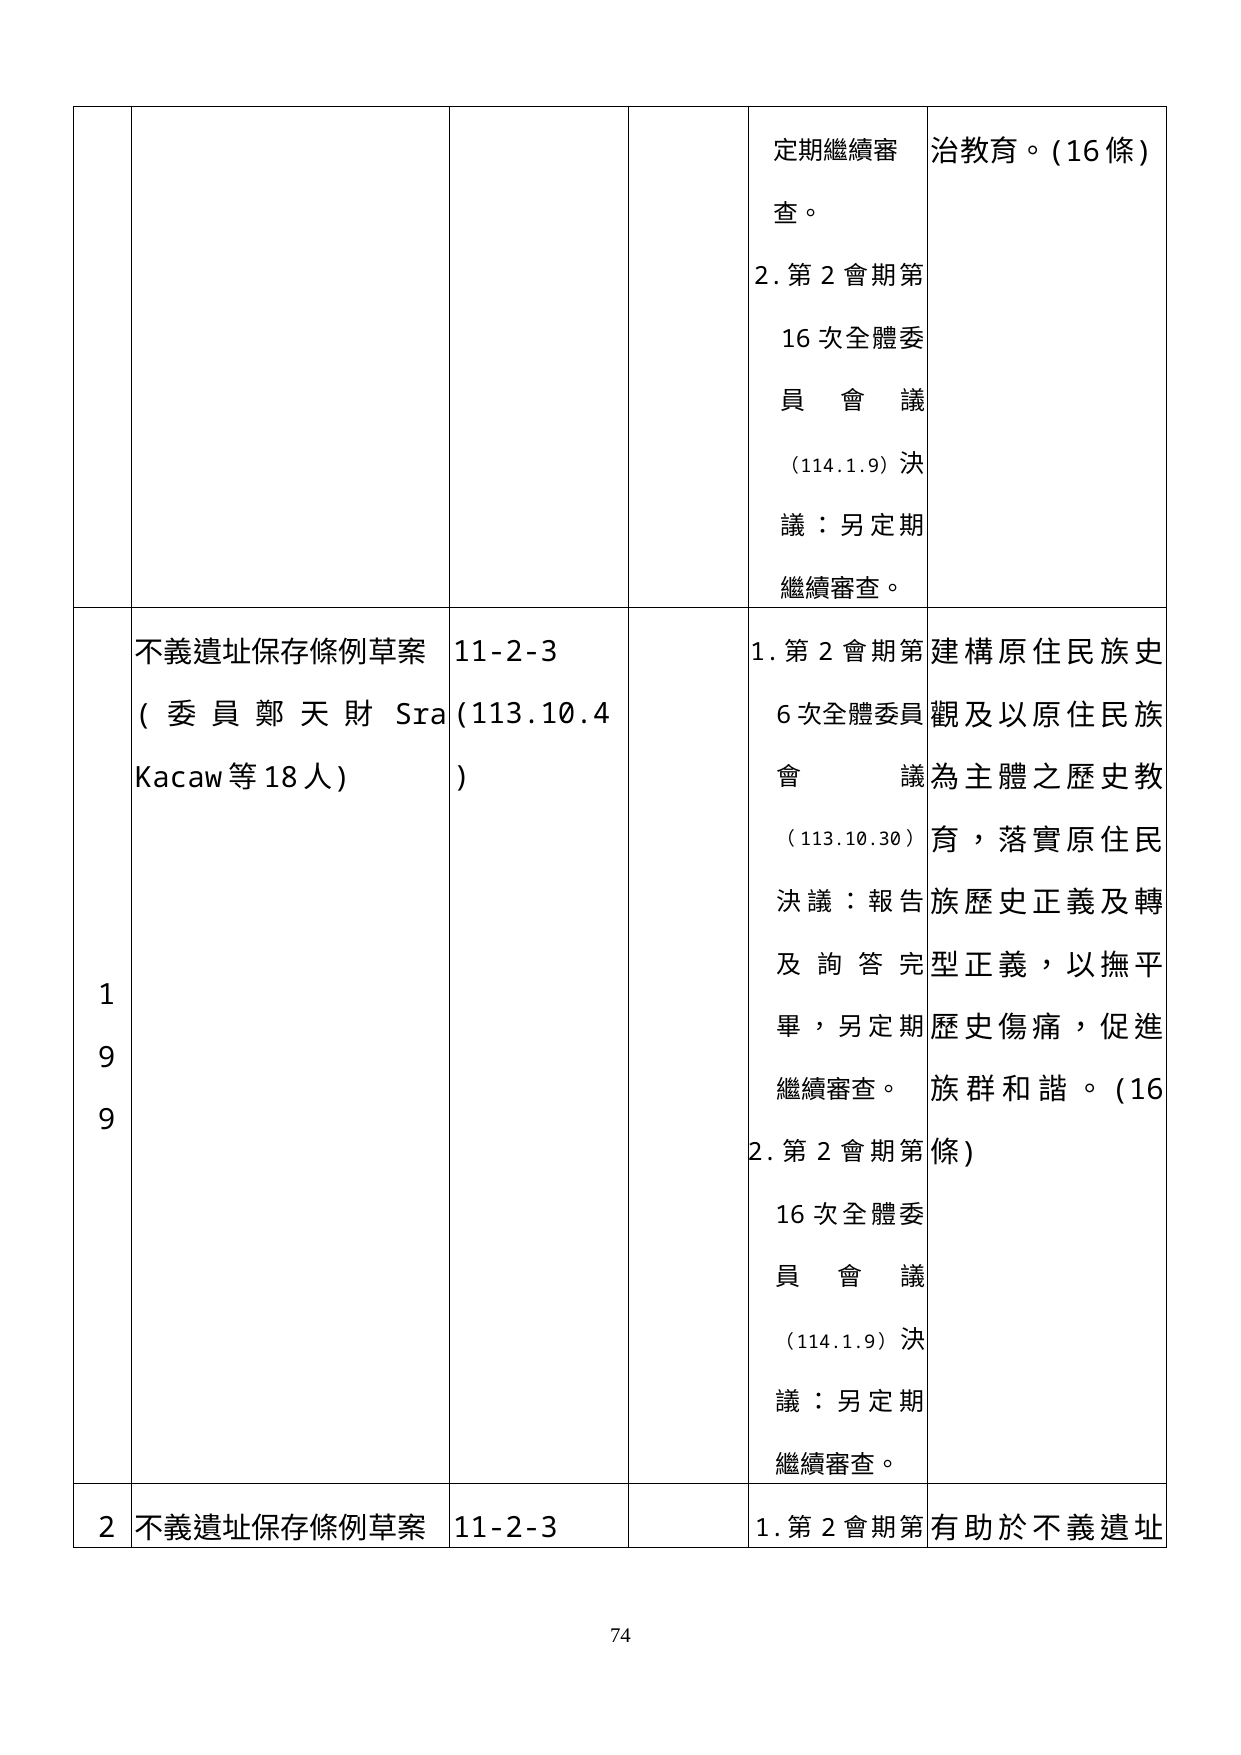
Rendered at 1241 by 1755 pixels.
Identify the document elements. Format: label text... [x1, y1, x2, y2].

table_cell [629, 1484, 748, 1547]
table_cell [132, 107, 449, 607]
table_cell 建構原住民族史觀及以原住民族為主體之歷史教育，落實原住民族歷史正義及轉型正義，以撫平歷史傷痛，促進族群和諧。(16條) [928, 608, 1166, 1483]
table_cell [74, 107, 131, 607]
table_cell 不義遺址保存條例草案 (委員鄭天財Sra Kacaw等18人) [132, 608, 449, 1483]
table_cell 治教育。(16條) [928, 107, 1166, 607]
table_cell [629, 608, 748, 1483]
table_cell 11-2-3 [450, 1484, 628, 1547]
table_cell 定期繼續審查。 2.第2會期第16次全體委員會議（114.1.9）決議：另定期繼續審查。 [749, 107, 927, 607]
table_cell [450, 107, 628, 607]
table_cell 11-2-3 (113.10.4) [450, 608, 628, 1483]
table_cell [629, 107, 748, 607]
table_cell 有助於不義遺址 [928, 1484, 1166, 1547]
table_cell 1.第2會期第 [749, 1484, 927, 1547]
table_cell 1.第2會期第6次全體委員會議（113.10.30）決議：報告及詢答完畢，另定期繼續審查。 2.第2會期第16次全體委員會議（114.1.9）決議：另定期繼續審查。 [749, 608, 927, 1483]
table_cell 不義遺址保存條例草案 [132, 1484, 449, 1547]
table_cell [74, 1484, 131, 1547]
table_cell [74, 608, 131, 1483]
